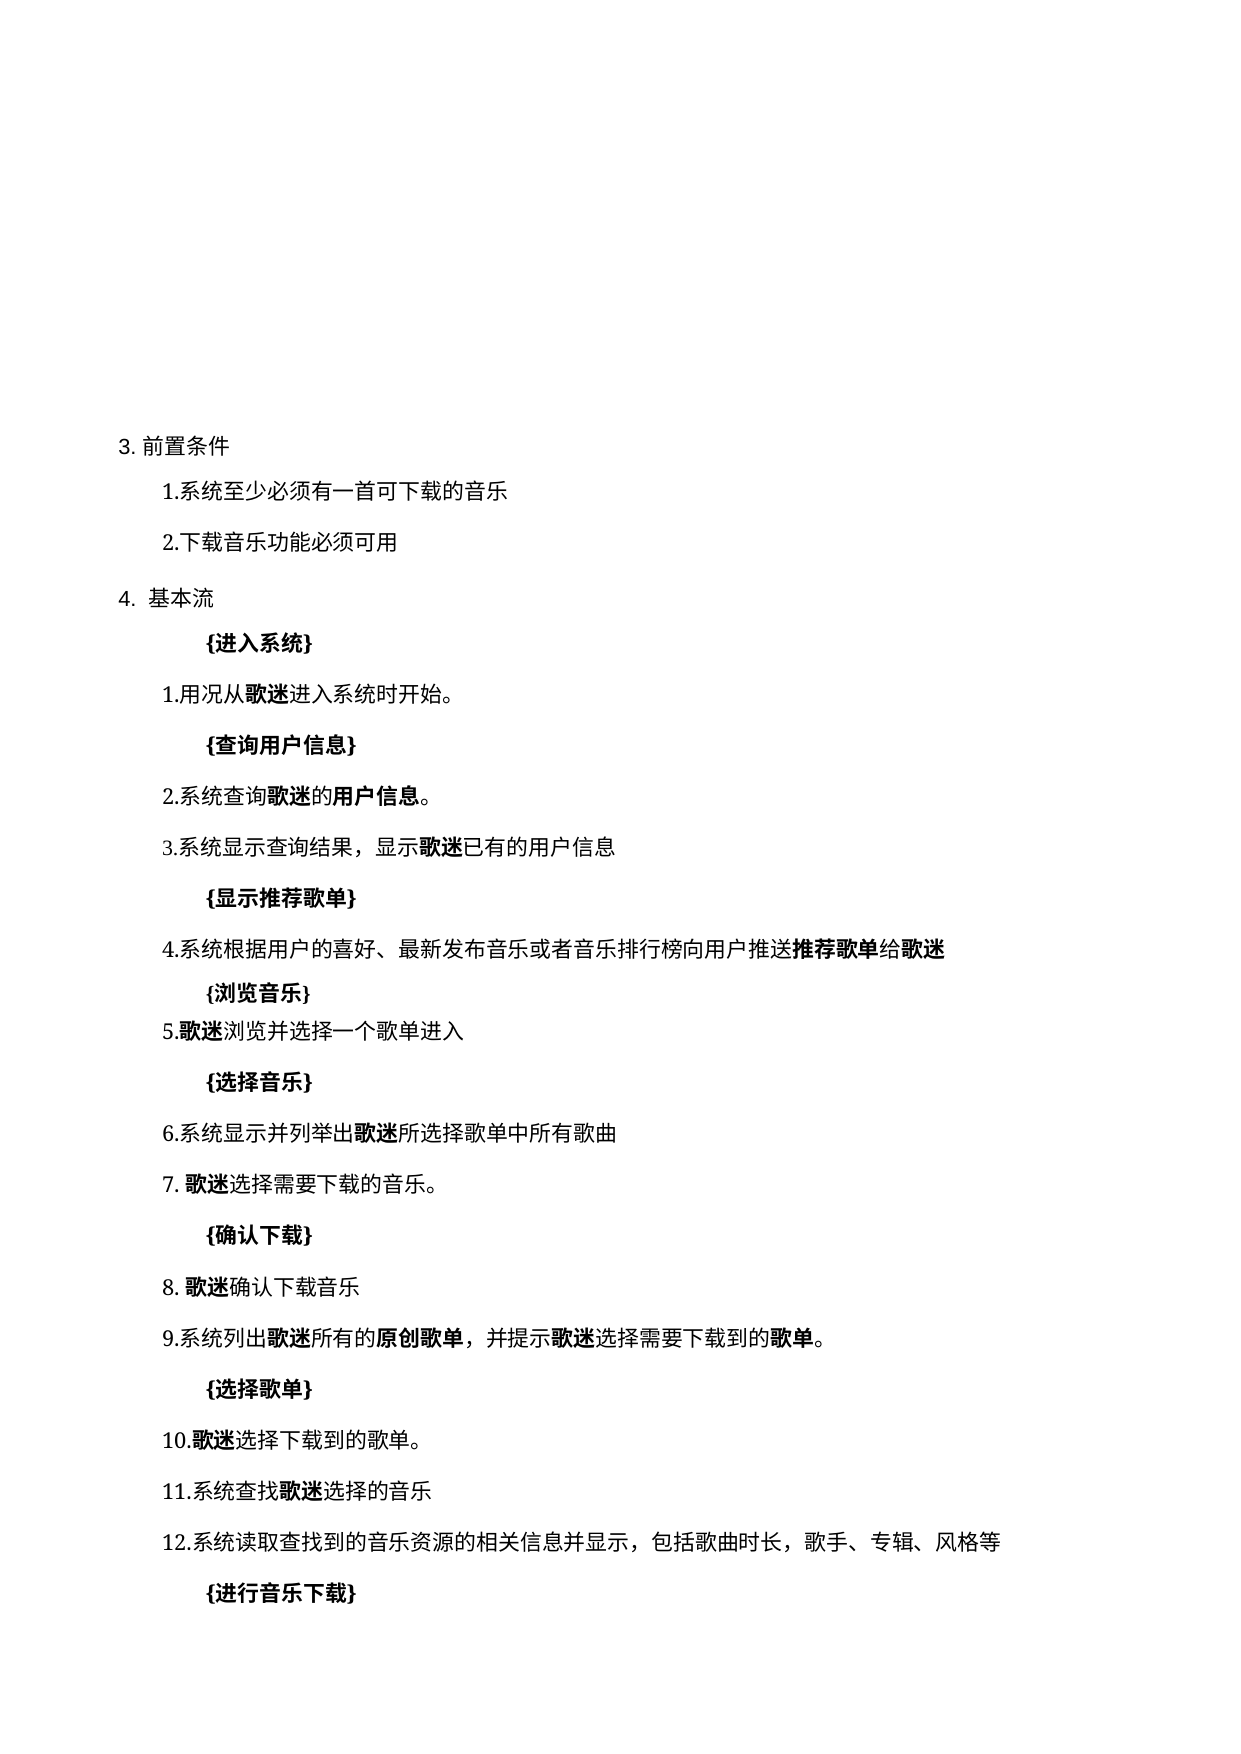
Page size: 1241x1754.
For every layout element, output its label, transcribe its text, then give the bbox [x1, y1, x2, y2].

subtitle 基本流 [118, 581, 1122, 613]
text 10.歌迷选择下载到的歌单。 [118, 1423, 1122, 1454]
text 11.系统查找歌迷选择的音乐 [118, 1474, 1122, 1505]
text 3.系统显示查询结果，显示歌迷已有的用户信息 [118, 830, 1122, 861]
text 1.用况从歌迷进入系统时开始。 [118, 677, 1122, 708]
text 12.系统读取查找到的音乐资源的相关信息并显示，包括歌曲时长，歌手、专辑、风格等 [118, 1525, 1122, 1556]
text {进入系统} [118, 626, 1122, 657]
text 5.歌迷浏览并选择一个歌单进入 [118, 1014, 1122, 1046]
text {确认下载} [118, 1218, 1122, 1250]
subtitle 前置条件 [118, 429, 1122, 461]
text {浏览音乐} [118, 976, 1122, 1008]
text 2.下载音乐功能必须可用 [118, 525, 1122, 557]
text 7. 歌迷选择需要下载的音乐。 [118, 1167, 1122, 1199]
text 4.系统根据用户的喜好、最新发布音乐或者音乐排行榜向用户推送推荐歌单给歌迷 [118, 932, 1122, 963]
text 8. 歌迷确认下载音乐 [118, 1269, 1122, 1301]
text {选择音乐} [118, 1065, 1122, 1097]
text 2.系统查询歌迷的用户信息。 [118, 779, 1122, 810]
text 1.系统至少必须有一首可下载的音乐 [118, 474, 1122, 506]
text 9.系统列出歌迷所有的原创歌单，并提示歌迷选择需要下载到的歌单。 [118, 1321, 1122, 1352]
text {查询用户信息} [118, 728, 1122, 759]
text 6.系统显示并列举出歌迷所选择歌单中所有歌曲 [118, 1116, 1122, 1148]
text {进行音乐下载} [118, 1576, 1122, 1607]
text {显示推荐歌单} [118, 881, 1122, 912]
text {选择歌单} [118, 1372, 1122, 1403]
